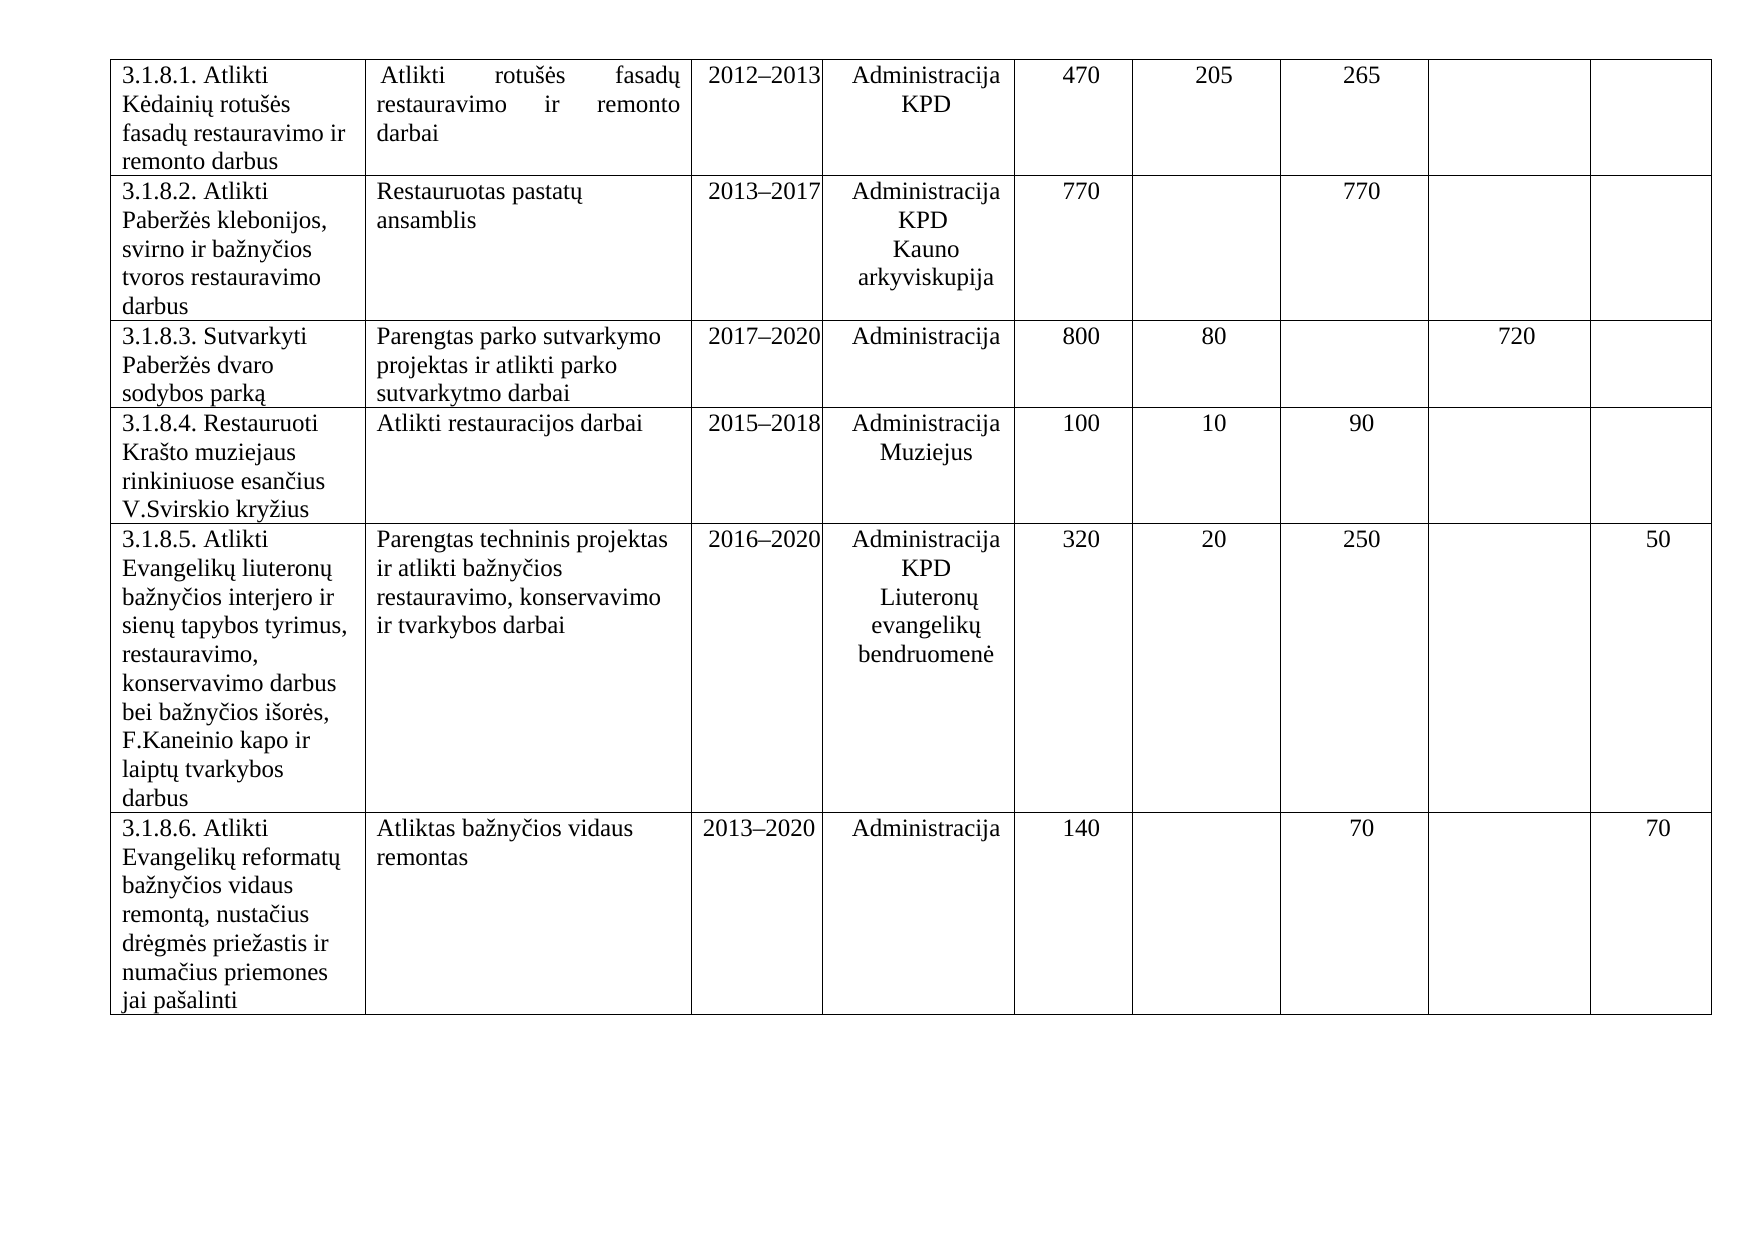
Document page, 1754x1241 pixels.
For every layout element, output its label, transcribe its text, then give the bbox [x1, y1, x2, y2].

table_cell [1133, 176, 1280, 320]
table_cell 70 [1281, 813, 1428, 1014]
table_cell 2012–2013 [692, 60, 822, 175]
table_cell 250 [1281, 524, 1428, 812]
table_cell 2016–2020 [692, 524, 822, 812]
table_cell Administracija KPD Liuteronų evangelikų bendruomenė [823, 524, 1014, 812]
table_cell [1429, 408, 1590, 523]
table_cell 10 [1133, 408, 1280, 523]
table_cell [1429, 524, 1590, 812]
table_cell [1429, 813, 1590, 1014]
table_cell [1281, 321, 1428, 407]
table_cell 80 [1133, 321, 1280, 407]
table_cell [1591, 321, 1711, 407]
table_cell [1591, 408, 1711, 523]
table_cell [1429, 176, 1590, 320]
table_cell 140 [1015, 813, 1132, 1014]
table_cell 2015–2018 [692, 408, 822, 523]
table_cell 265 [1281, 60, 1428, 175]
table_cell 2013–2020 [692, 813, 822, 1014]
table_cell 3.1.8.3. Sutvarkyti Paberžės dvaro sodybos parką [111, 321, 365, 407]
table_cell Atlikti restauracijos darbai [366, 408, 691, 523]
table_cell 20 [1133, 524, 1280, 812]
table_cell [1133, 813, 1280, 1014]
table_cell Atlikti rotušės fasadų restauravimo ir remonto darbai [366, 60, 691, 175]
table_cell 90 [1281, 408, 1428, 523]
table_cell 3.1.8.5. Atlikti Evangelikų liuteronų bažnyčios interjero ir sienų tapybos tyrimus, restauravimo, konservavimo darbus bei bažnyčios išorės, F.Kaneinio kapo ir laiptų tvarkybos darbus [111, 524, 365, 812]
table_cell 770 [1015, 176, 1132, 320]
table_cell 470 [1015, 60, 1132, 175]
table_cell [1591, 176, 1711, 320]
table_cell 720 [1429, 321, 1590, 407]
table_cell 3.1.8.6. Atlikti Evangelikų reformatų bažnyčios vidaus remontą, nustačius drėgmės priežastis ir numačius priemones jai pašalinti [111, 813, 365, 1014]
table_cell Administracija [823, 813, 1014, 1014]
table_cell Atliktas bažnyčios vidaus remontas [366, 813, 691, 1014]
table_cell [1591, 60, 1711, 175]
table_cell Administracija KPD Kauno arkyviskupija [823, 176, 1014, 320]
table_cell 2017–2020 [692, 321, 822, 407]
table_cell Administracija Muziejus [823, 408, 1014, 523]
table_cell 100 [1015, 408, 1132, 523]
table_cell 50 [1591, 524, 1711, 812]
table_cell 205 [1133, 60, 1280, 175]
table_cell Parengtas techninis projektas ir atlikti bažnyčios restauravimo, konservavimo ir tvarkybos darbai [366, 524, 691, 812]
table_cell [1429, 60, 1590, 175]
table_cell 3.1.8.4. Restauruoti Krašto muziejaus rinkiniuose esančius V.Svirskio kryžius [111, 408, 365, 523]
table_cell 770 [1281, 176, 1428, 320]
table_cell Parengtas parko sutvarkymo projektas ir atlikti parko sutvarkytmo darbai [366, 321, 691, 407]
table_cell 800 [1015, 321, 1132, 407]
table_cell 3.1.8.1. Atlikti Kėdainių rotušės fasadų restauravimo ir remonto darbus [111, 60, 365, 175]
table_cell 2013–2017 [692, 176, 822, 320]
table_cell Restauruotas pastatų ansamblis [366, 176, 691, 320]
table_cell Administracija [823, 321, 1014, 407]
table_cell 3.1.8.2. Atlikti Paberžės klebonijos, svirno ir bažnyčios tvoros restauravimo darbus [111, 176, 365, 320]
table_cell 70 [1591, 813, 1711, 1014]
table_cell Administracija KPD [823, 60, 1014, 175]
table_cell 320 [1015, 524, 1132, 812]
